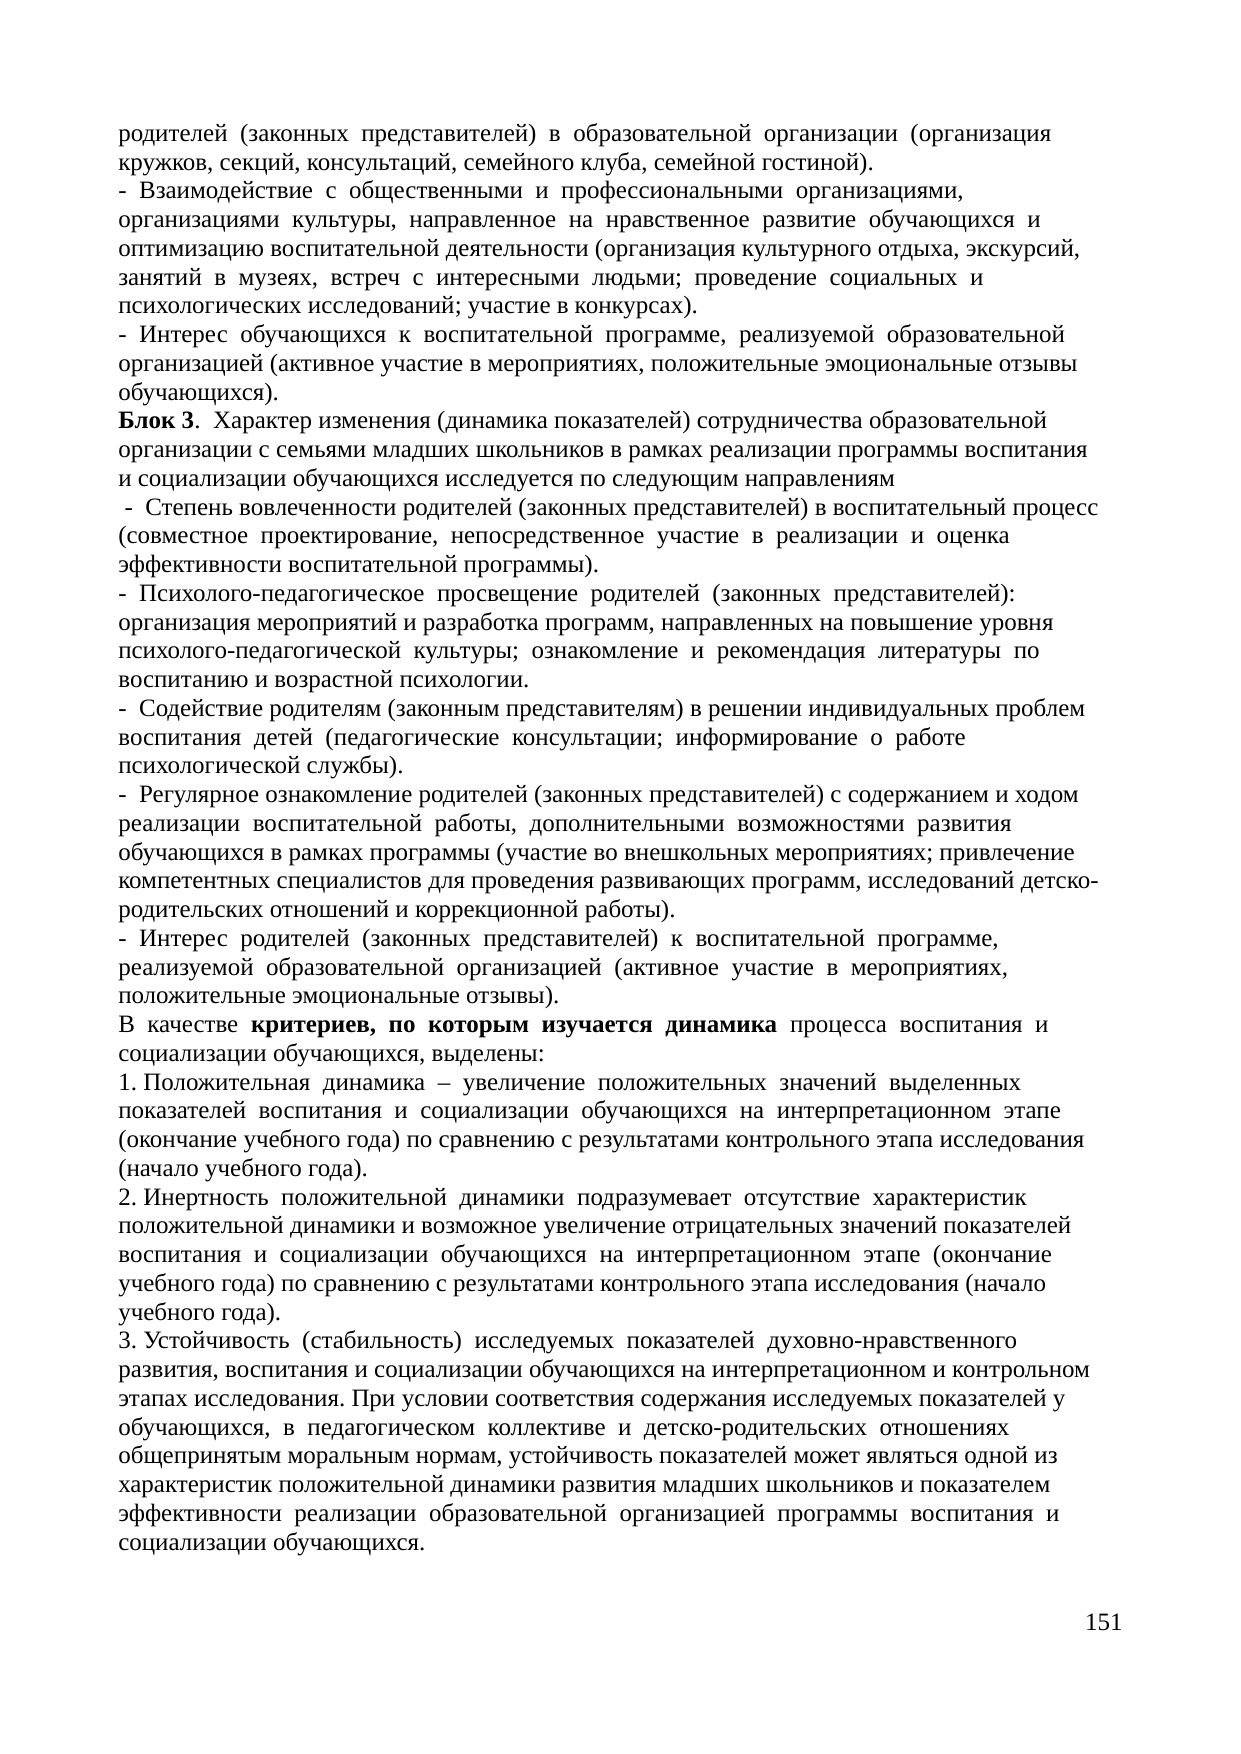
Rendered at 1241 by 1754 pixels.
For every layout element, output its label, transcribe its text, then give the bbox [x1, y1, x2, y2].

text (совместное проектирование, непосредственное участие в реализации и оценка [118, 521, 1122, 549]
text положительной динамики и возможное увеличение отрицательных значений показателей [118, 1211, 1122, 1239]
text - Интерес родителей (законных представителей) к воспитательной программе, [118, 923, 1122, 952]
text - Степень вовлеченности родителей (законных представителей) в воспитательный процесс [118, 492, 1122, 521]
text В качестве критериев, по которым изучается динамика процесса воспитания и [118, 1009, 1122, 1038]
text 1. Положительная динамика – увеличение положительных значений выделенных [118, 1067, 1122, 1096]
text компетентных специалистов для проведения развивающих программ, исследований детско- [118, 866, 1122, 894]
text реализации воспитательной работы, дополнительными возможностями развития [118, 808, 1122, 837]
text (окончание учебного года) по сравнению с результатами контрольного этапа исследования [118, 1124, 1122, 1153]
text 3. Устойчивость (стабильность) исследуемых показателей духовно-нравственного [118, 1326, 1122, 1354]
text - Взаимодействие с общественными и профессиональными организациями, [118, 176, 1122, 204]
text обучающихся). [118, 377, 1122, 406]
text организация мероприятий и разработка программ, направленных на повышение уровня [118, 607, 1122, 636]
text общепринятым моральным нормам, устойчивость показателей может являться одной из [118, 1441, 1122, 1469]
text оптимизацию воспитательной деятельности (организация культурного отдыха, экскурсий, [118, 233, 1122, 262]
text психологических исследований; участие в конкурсах). [118, 291, 1122, 319]
text характеристик положительной динамики развития младших школьников и показателем [118, 1469, 1122, 1498]
text родительских отношений и коррекционной работы). [118, 894, 1122, 923]
text социализации обучающихся, выделены: [118, 1038, 1122, 1067]
text организации с семьями младших школьников в рамках реализации программы воспитания [118, 434, 1122, 463]
text обучающихся, в педагогическом коллективе и детско-родительских отношениях [118, 1412, 1122, 1441]
text этапах исследования. При условии соответствия содержания исследуемых показателей у [118, 1383, 1122, 1412]
text учебного года) по сравнению с результатами контрольного этапа исследования (начало [118, 1268, 1122, 1297]
text психолого-педагогической культуры; ознакомление и рекомендация литературы по [118, 636, 1122, 664]
text развития, воспитания и социализации обучающихся на интерпретационном и контрольном [118, 1354, 1122, 1383]
text организациями культуры, направленное на нравственное развитие обучающихся и [118, 204, 1122, 233]
text 2. Инертность положительной динамики подразумевает отсутствие характеристик [118, 1182, 1122, 1211]
text воспитания детей (педагогические консультации; информирование о работе [118, 722, 1122, 751]
text - Содействие родителям (законным представителям) в решении индивидуальных проблем [118, 693, 1122, 722]
text - Интерес обучающихся к воспитательной программе, реализуемой образовательной [118, 319, 1122, 348]
text воспитания и социализации обучающихся на интерпретационном этапе (окончание [118, 1239, 1122, 1268]
text эффективности воспитательной программы). [118, 549, 1122, 578]
text обучающихся в рамках программы (участие во внешкольных мероприятиях; привлечение [118, 837, 1122, 866]
text психологической службы). [118, 751, 1122, 779]
text и социализации обучающихся исследуется по следующим направлениям [118, 463, 1122, 492]
text положительные эмоциональные отзывы). [118, 981, 1122, 1009]
text (начало учебного года). [118, 1153, 1122, 1182]
text Блок 3. Характер изменения (динамика показателей) сотрудничества образовательной [118, 406, 1122, 434]
text - Регулярное ознакомление родителей (законных представителей) с содержанием и ходом [118, 779, 1122, 808]
text родителей (законных представителей) в образовательной организации (организация [118, 118, 1122, 147]
text эффективности реализации образовательной организацией программы воспитания и [118, 1498, 1122, 1527]
text учебного года). [118, 1297, 1122, 1326]
text кружков, секций, консультаций, семейного клуба, семейной гостиной). [118, 147, 1122, 176]
text реализуемой образовательной организацией (активное участие в мероприятиях, [118, 952, 1122, 981]
text воспитанию и возрастной психологии. [118, 664, 1122, 693]
text занятий в музеях, встреч с интересными людьми; проведение социальных и [118, 262, 1122, 291]
text - Психолого-педагогическое просвещение родителей (законных представителей): [118, 578, 1122, 607]
text организацией (активное участие в мероприятиях, положительные эмоциональные отзывы [118, 348, 1122, 377]
text показателей воспитания и социализации обучающихся на интерпретационном этапе [118, 1096, 1122, 1124]
text социализации обучающихся. [118, 1527, 1122, 1556]
